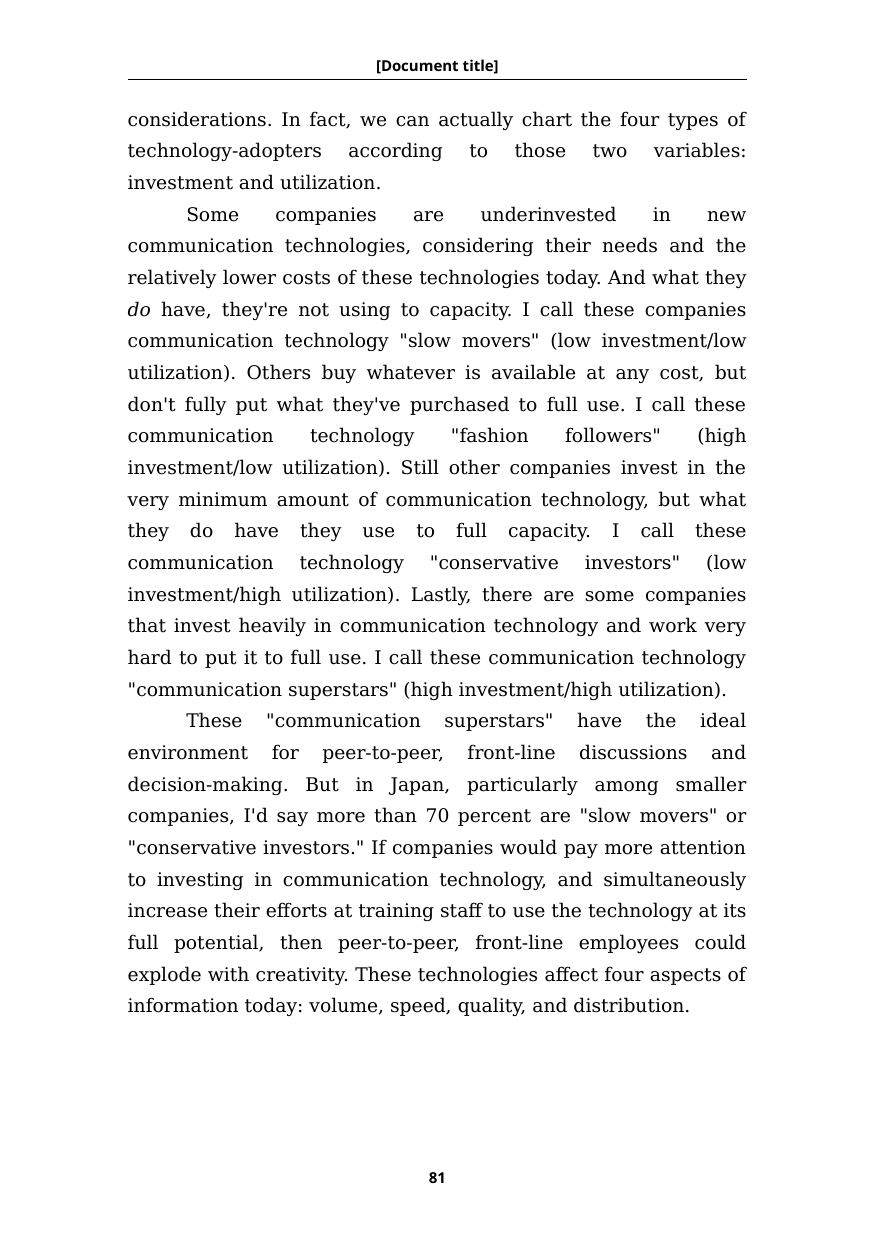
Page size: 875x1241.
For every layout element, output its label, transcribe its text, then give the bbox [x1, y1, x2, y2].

text Some companies are underinvested in new communication technologies, considering their needs and the relatively lower costs of these technologies today. And what they do have, they're not using to capacity. I call these companies communication technology "slow movers" (low investment/low utilization). Others buy whatever is available at any cost, but don't fully put what they've purchased to full use. I call these communication technology "fashion followers" (high investment/low utilization). Still other companies invest in the very minimum amount of communication technology, but what they do have they use to full capacity. I call these communication technology "conservative investors" (low investment/high utilization). Lastly, there are some companies that invest heavily in communication technology and work very hard to put it to full use. I call these communication technology "communication superstars" (high investment/high utilization). [127, 204, 747, 701]
text These "communication superstars" have the ideal environment for peer-to-peer, front-line discussions and decision-making. But in Japan, particularly among smaller companies, I'd say more than 70 percent are "slow movers" or "conservative investors." If companies would pay more attention to investing in communication technology, and simultaneously increase their efforts at training staff to use the technology at its full potential, then peer-to-peer, front-line employees could explode with creativity. These technologies affect four aspects of information today: volume, speed, quality, and distribution. [127, 710, 747, 1017]
text considerations. In fact, we can actually chart the four types of technology-adopters according to those two variables: investment and utilization. [127, 109, 747, 194]
